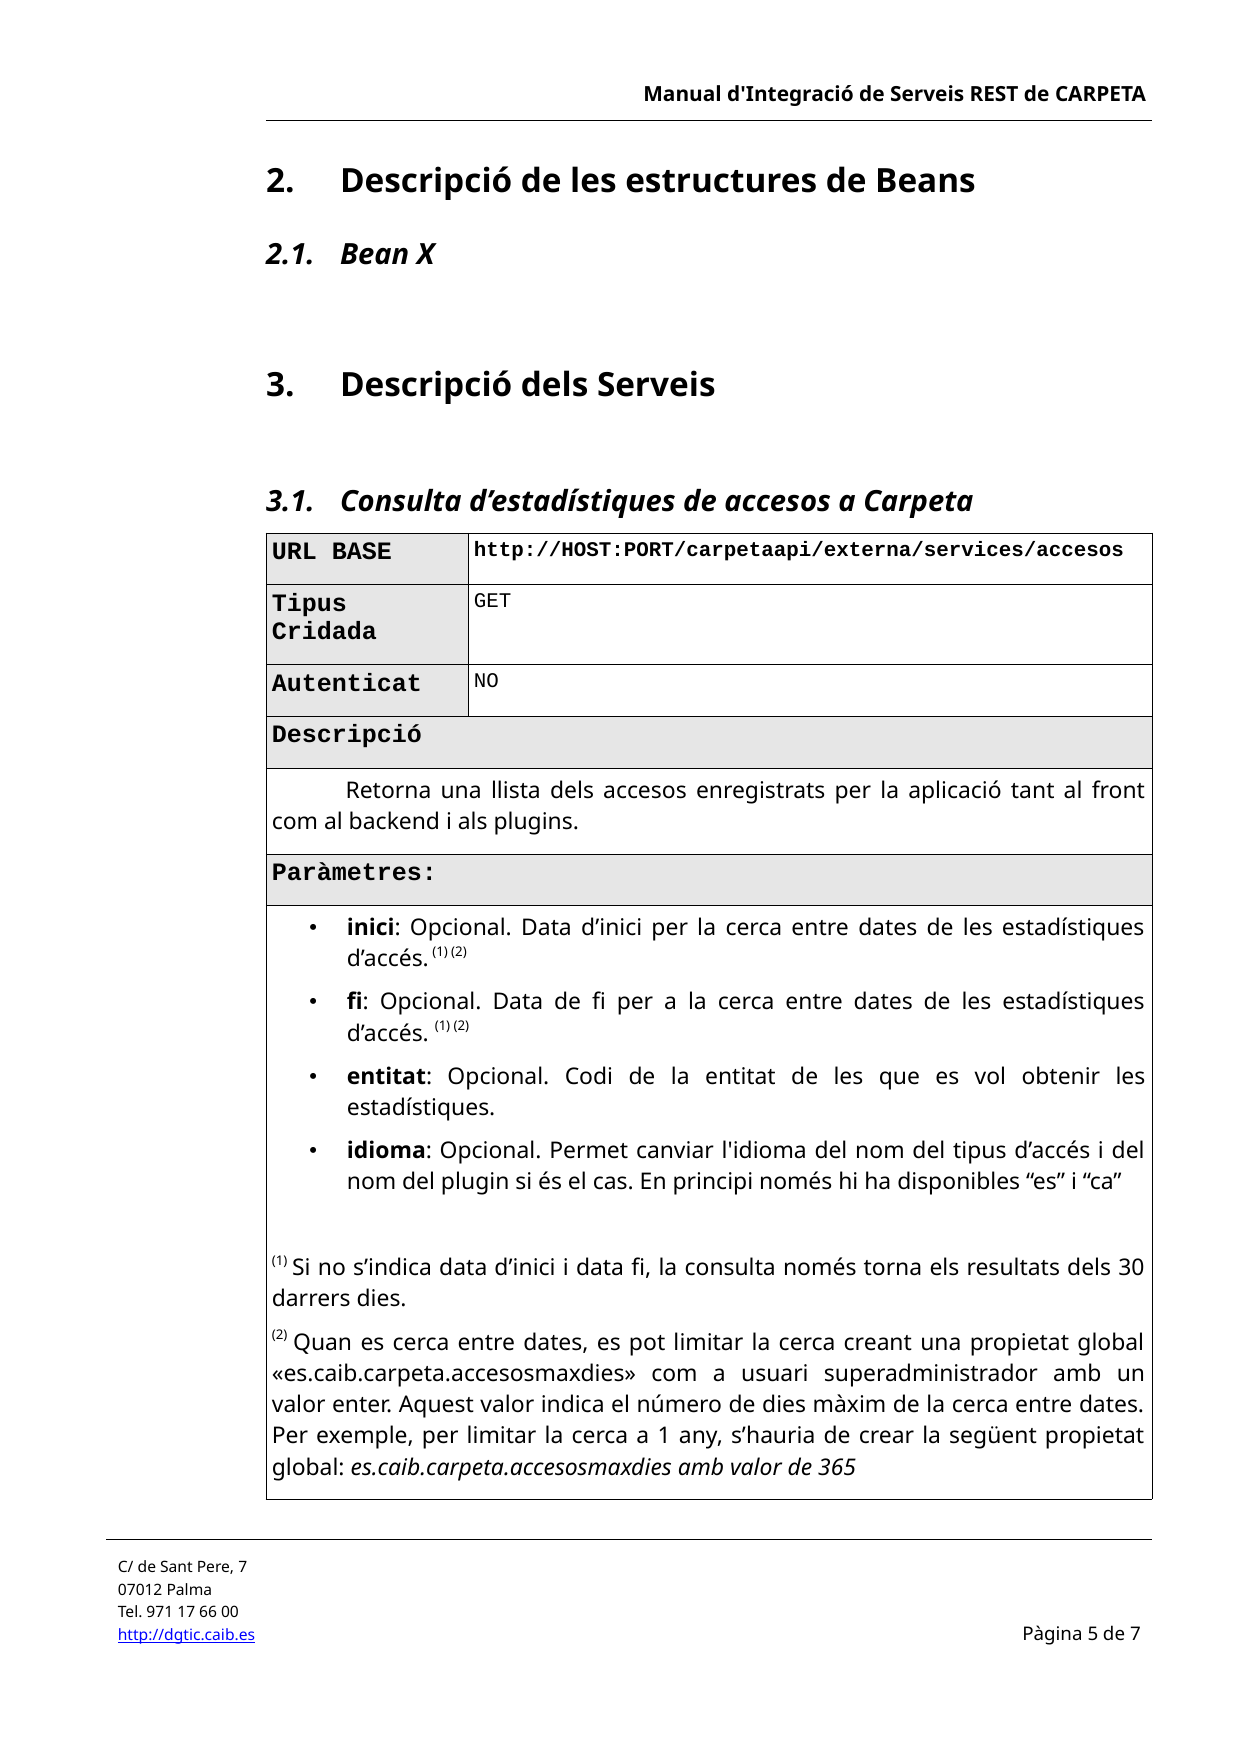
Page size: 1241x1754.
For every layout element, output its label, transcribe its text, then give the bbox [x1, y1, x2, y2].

table_cell inici: Opcional. Data d’inici per la cerca entre dates de les estadístiques d’accés. (1) (2) fi: Opcional. Data de fi per a la cerca entre dates de les estadístiques d’accés. (1) (2) entitat: Opcional. Codi de la entitat de les que es vol obtenir les estadístiques. idioma: Opcional. Permet canviar l'idioma del nom del tipus d’accés i del nom del plugin si és el cas. En principi només hi ha disponibles “es” i “ca” (1) Si no s’indica data d’inici i data fi, la consulta només torna els resultats dels 30 darrers dies. (2) Quan es cerca entre dates, es pot limitar la cerca creant una propietat global «es.caib.carpeta.accesosmaxdies» com a usuari superadministrador amb un valor enter. Aquest valor indica el número de dies màxim de la cerca entre dates. Per exemple, per limitar la cerca a 1 any, s’hauria de crear la següent propietat global: es.caib.carpeta.accesosmaxdies amb valor de 365 [267, 906, 1152, 1499]
table_cell Retorna una llista dels accesos enregistrats per la aplicació tant al front com al backend i als plugins. [267, 769, 1152, 853]
table_header http://HOST:PORT/carpetaapi/externa/services/accesos [469, 534, 1152, 584]
subtitle Consulta d’estadístiques de accesos a Carpeta [266, 481, 1152, 520]
table_cell NO [469, 665, 1152, 716]
subtitle Bean X [266, 233, 1152, 273]
table_cell Paràmetres: [267, 855, 1152, 905]
table_cell Tipus Cridada [267, 585, 468, 664]
table_cell Autenticat [267, 665, 468, 716]
table_header URL BASE [267, 534, 468, 584]
subtitle Descripció de les estructures de Beans [266, 156, 1152, 202]
table_cell GET [469, 585, 1152, 664]
subtitle Descripció dels Serveis [266, 361, 1152, 406]
table_cell Descripció [267, 717, 1152, 768]
